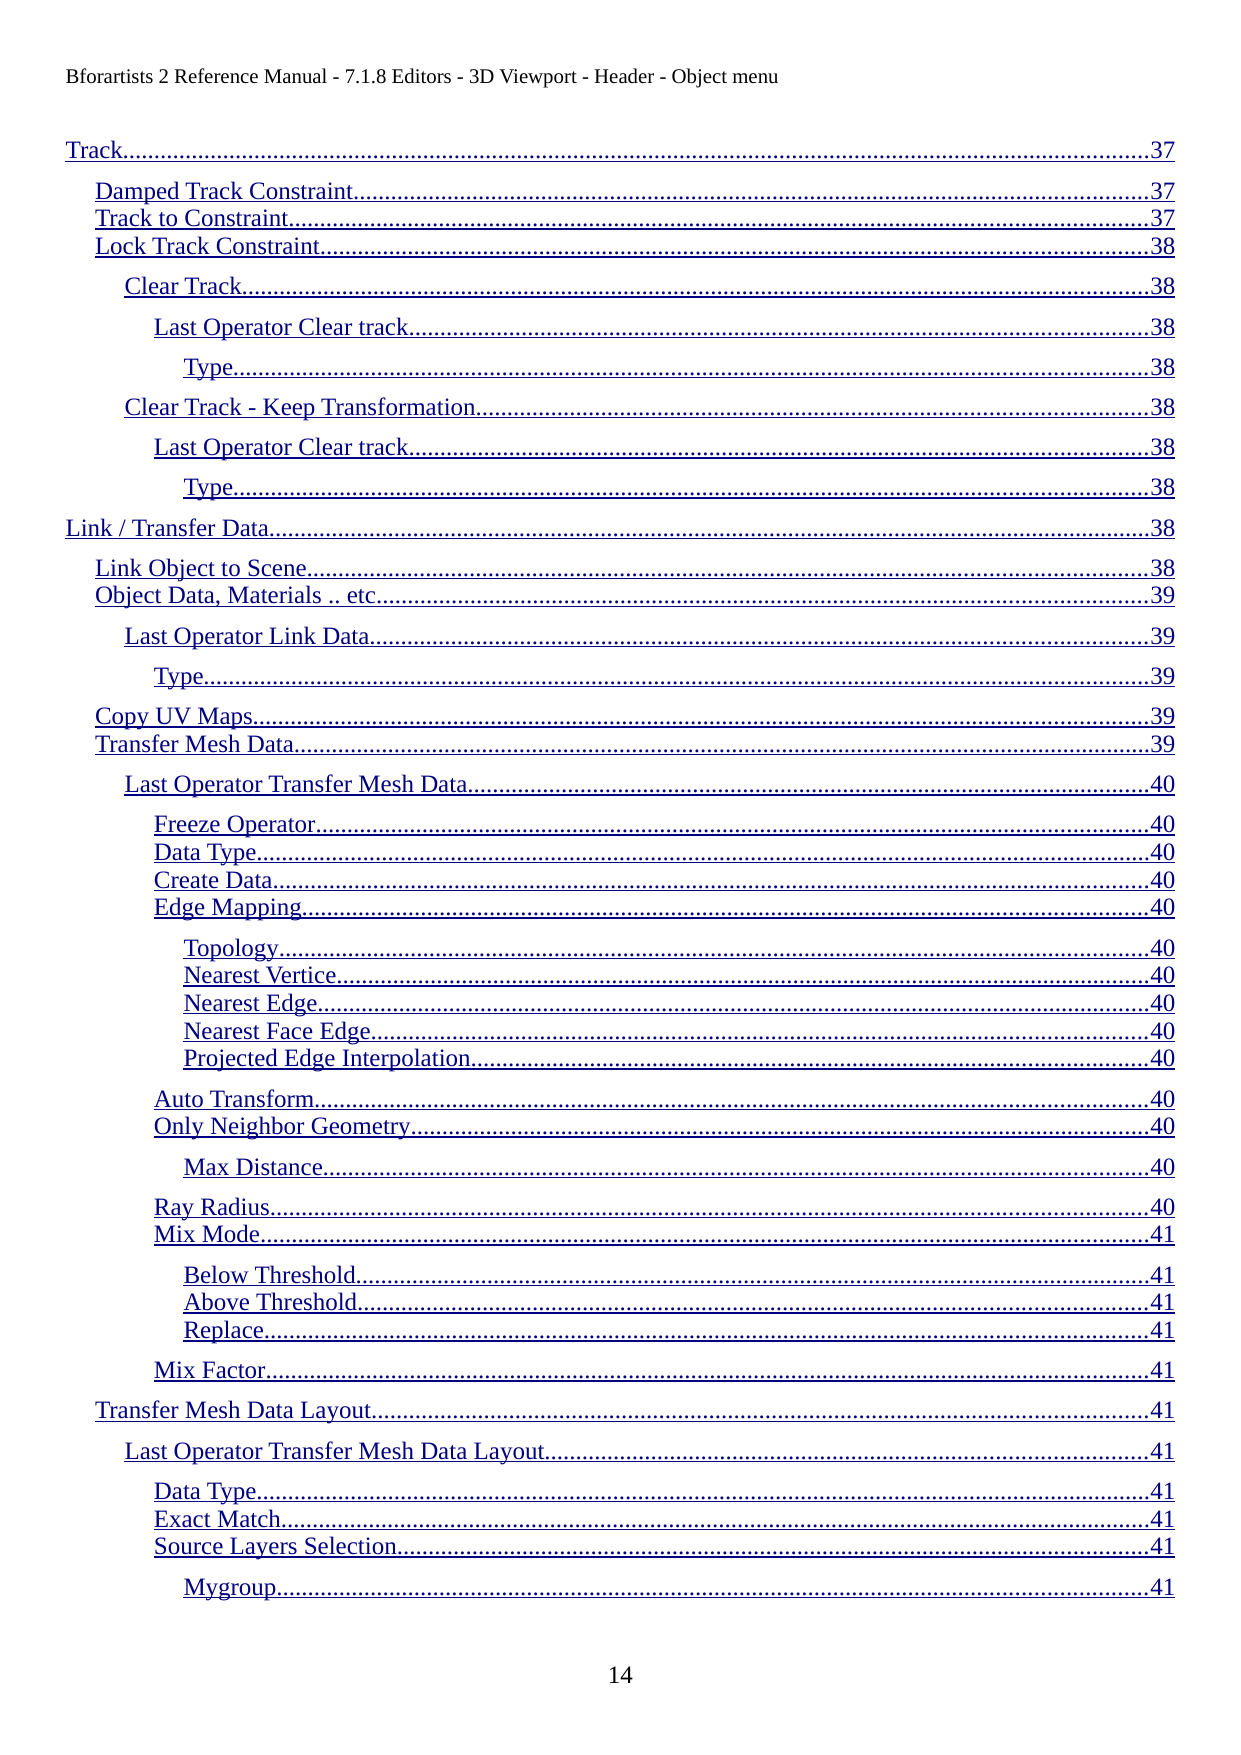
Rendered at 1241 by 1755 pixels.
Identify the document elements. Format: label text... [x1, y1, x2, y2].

text Nearest Edge 40 [177, 989, 1181, 1017]
text Topology 40 [177, 927, 1181, 961]
text Type 38 [177, 347, 1181, 387]
text Last Operator Clear track 38 [147, 306, 1181, 347]
text Track to Constraint 37 [88, 204, 1181, 232]
text Lock Track Constraint 38 [88, 232, 1181, 266]
text Damped Track Constraint 37 [88, 171, 1181, 204]
text Mix Factor 41 [147, 1350, 1181, 1390]
text Below Threshold 41 [177, 1254, 1181, 1288]
text Link Object to Scene 38 [88, 548, 1181, 582]
text Transfer Mesh Data Layout 41 [88, 1390, 1181, 1431]
text Auto Transform 40 [147, 1078, 1181, 1112]
text Last Operator Transfer Mesh Data Layout 41 [118, 1431, 1181, 1471]
text Last Operator Link Data 39 [118, 616, 1181, 656]
text Replace 41 [177, 1316, 1181, 1350]
text Data Type 40 [147, 838, 1181, 866]
text Nearest Vertice 40 [177, 961, 1181, 989]
text Projected Edge Interpolation 40 [177, 1044, 1181, 1078]
text Mygroup 41 [177, 1566, 1181, 1607]
text Ray Radius 40 [147, 1187, 1181, 1221]
text Type 38 [177, 467, 1181, 507]
text Nearest Face Edge 40 [177, 1017, 1181, 1044]
text Last Operator Clear track 38 [147, 427, 1181, 467]
text Edge Mapping 40 [147, 893, 1181, 927]
text Copy UV Maps 39 [88, 696, 1181, 730]
text Max Distance 40 [177, 1146, 1181, 1187]
text Freeze Operator 40 [147, 804, 1181, 838]
text Create Data 40 [147, 866, 1181, 893]
text Source Layers Selection 41 [147, 1532, 1181, 1566]
text Clear Track 38 [118, 266, 1181, 306]
text Object Data, Materials .. etc 39 [88, 582, 1181, 616]
text Type 39 [147, 656, 1181, 696]
text Data Type 41 [147, 1471, 1181, 1505]
text Last Operator Transfer Mesh Data 40 [118, 764, 1181, 804]
text Track 37 [59, 130, 1181, 171]
text Exact Match 41 [147, 1505, 1181, 1532]
text Link / Transfer Data 38 [59, 507, 1181, 548]
text Clear Track - Keep Transformation 38 [118, 387, 1181, 427]
text Only Neighbor Geometry 40 [147, 1112, 1181, 1146]
text Mix Mode 41 [147, 1221, 1181, 1254]
text Transfer Mesh Data 39 [88, 730, 1181, 764]
text Above Threshold 41 [177, 1288, 1181, 1316]
